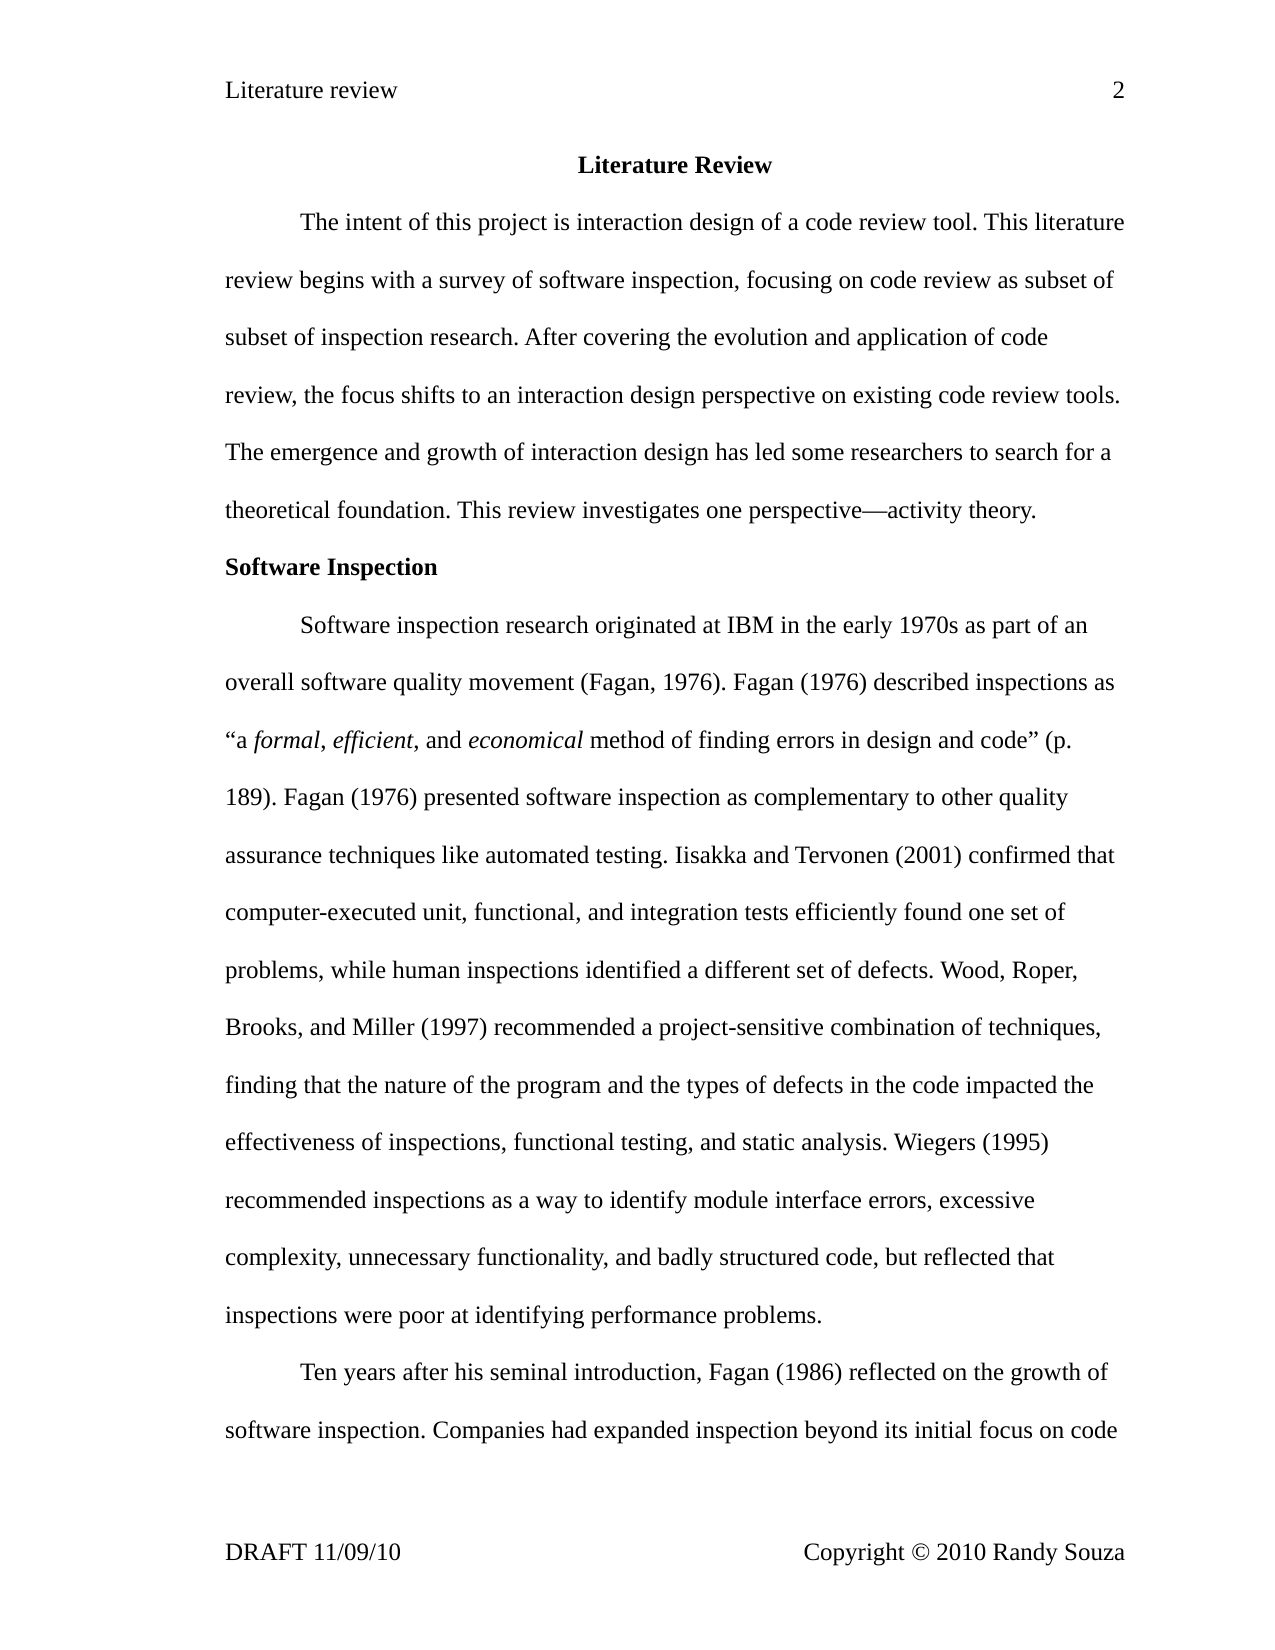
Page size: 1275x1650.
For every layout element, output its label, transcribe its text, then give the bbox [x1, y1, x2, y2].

text Software inspection research originated at IBM in the early 1970s as part of an overall software quality movement (Fagan, 1976). Fagan (1976) described inspections as “a formal, efficient, and economical method of finding errors in design and code” (p. 189). Fagan (1976) presented software inspection as complementary to other quality assurance techniques like automated testing. Iisakka and Tervonen (2001) confirmed that computer-executed unit, functional, and integration tests efficiently found one set of problems, while human inspections identified a different set of defects. Wood, Roper, Brooks, and Miller (1997) recommended a project-sensitive combination of techniques, finding that the nature of the program and the types of defects in the code impacted the effectiveness of inspections, functional testing, and static analysis. Wiegers (1995) recommended inspections as a way to identify module interface errors, excessive complexity, unnecessary functionality, and badly structured code, but reflected that inspections were poor at identifying performance problems. [225, 610, 1125, 1329]
text Ten years after his seminal introduction, Fagan (1986) reflected on the growth of software inspection. Companies had expanded inspection beyond its initial focus on code [225, 1357, 1125, 1444]
text The intent of this project is interaction design of a code review tool. This literature review begins with a survey of software inspection, focusing on code review as subset of subset of inspection research. After covering the evolution and application of code review, the focus shifts to an interaction design perspective on existing code review tools. The emergence and growth of interaction design has led some researchers to search for a theoretical foundation. This review investigates one perspective—activity theory. [225, 207, 1125, 524]
subtitle Software Inspection [225, 552, 1125, 581]
subtitle Literature Review [225, 150, 1125, 179]
